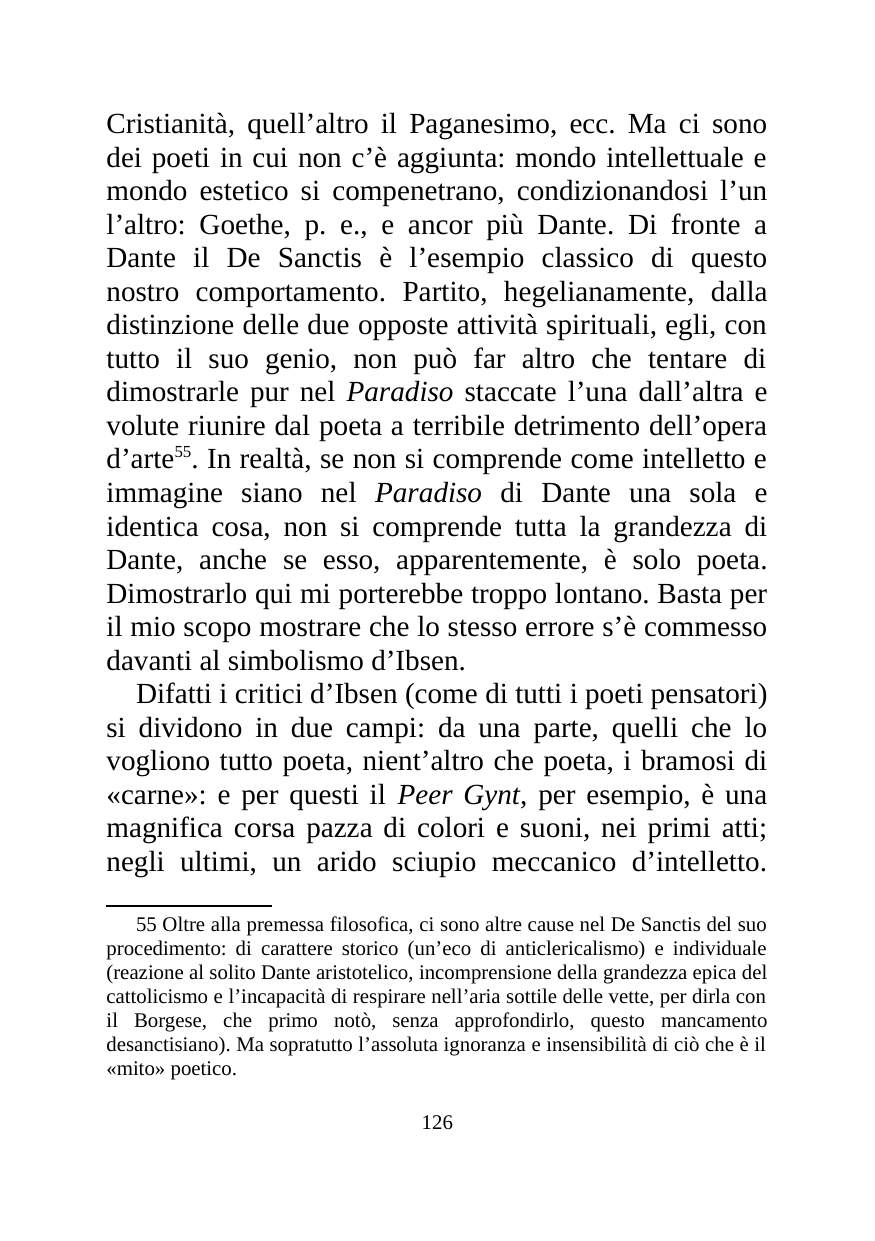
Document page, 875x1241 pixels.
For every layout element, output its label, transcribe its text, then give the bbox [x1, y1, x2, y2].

text Cristianità, quell’altro il Paganesimo, ecc. Ma ci sono dei poeti in cui non c’è aggiunta: mondo intellettuale e mondo estetico si compenetrano, condizionandosi l’un l’altro: Goethe, p. e., e ancor più Dante. Di fronte a Dante il De Sanctis è l’esempio classico di questo nostro comportamento. Partito, hegelianamente, dalla distinzione delle due opposte attività spirituali, egli, con tutto il suo genio, non può far altro che tentare di dimostrarle pur nel Paradiso staccate l’una dall’altra e volute riunire dal poeta a terribile detrimento dell’opera d’arte. In realtà, se non si comprende come intelletto e immagine siano nel Paradiso di Dante una sola e identica cosa, non si comprende tutta la grandezza di Dante, anche se esso, apparentemente, è solo poeta. Dimostrarlo qui mi porterebbe troppo lontano. Basta per il mio scopo mostrare che lo stesso errore s’è commesso davanti al simbolismo d’Ibsen. [106, 106, 768, 676]
text Oltre alla premessa filosofica, ci sono altre cause nel De Sanctis del suo procedimento: di carattere storico (un’eco di anticlericalismo) e individuale (reazione al solito Dante aristotelico, incomprensione della grandezza epica del cattolicismo e l’incapacità di respirare nell’aria sottile delle vette, per dirla con il Borgese, che primo notò, senza approfondirlo, questo mancamento desanctisiano). Ma sopratutto l’assoluta ignoranza e insensibilità di ciò che è il «mito» poetico. [106, 912, 768, 1080]
text Difatti i critici d’Ibsen (come di tutti i poeti pensatori) si dividono in due campi: da una parte, quelli che lo vogliono tutto poeta, nient’altro che poeta, i bramosi di «carne»: e per questi il Peer Gynt, per esempio, è una magnifica corsa pazza di colori e suoni, nei primi atti; negli ultimi, un arido sciupio meccanico d’intelletto. [106, 676, 768, 878]
